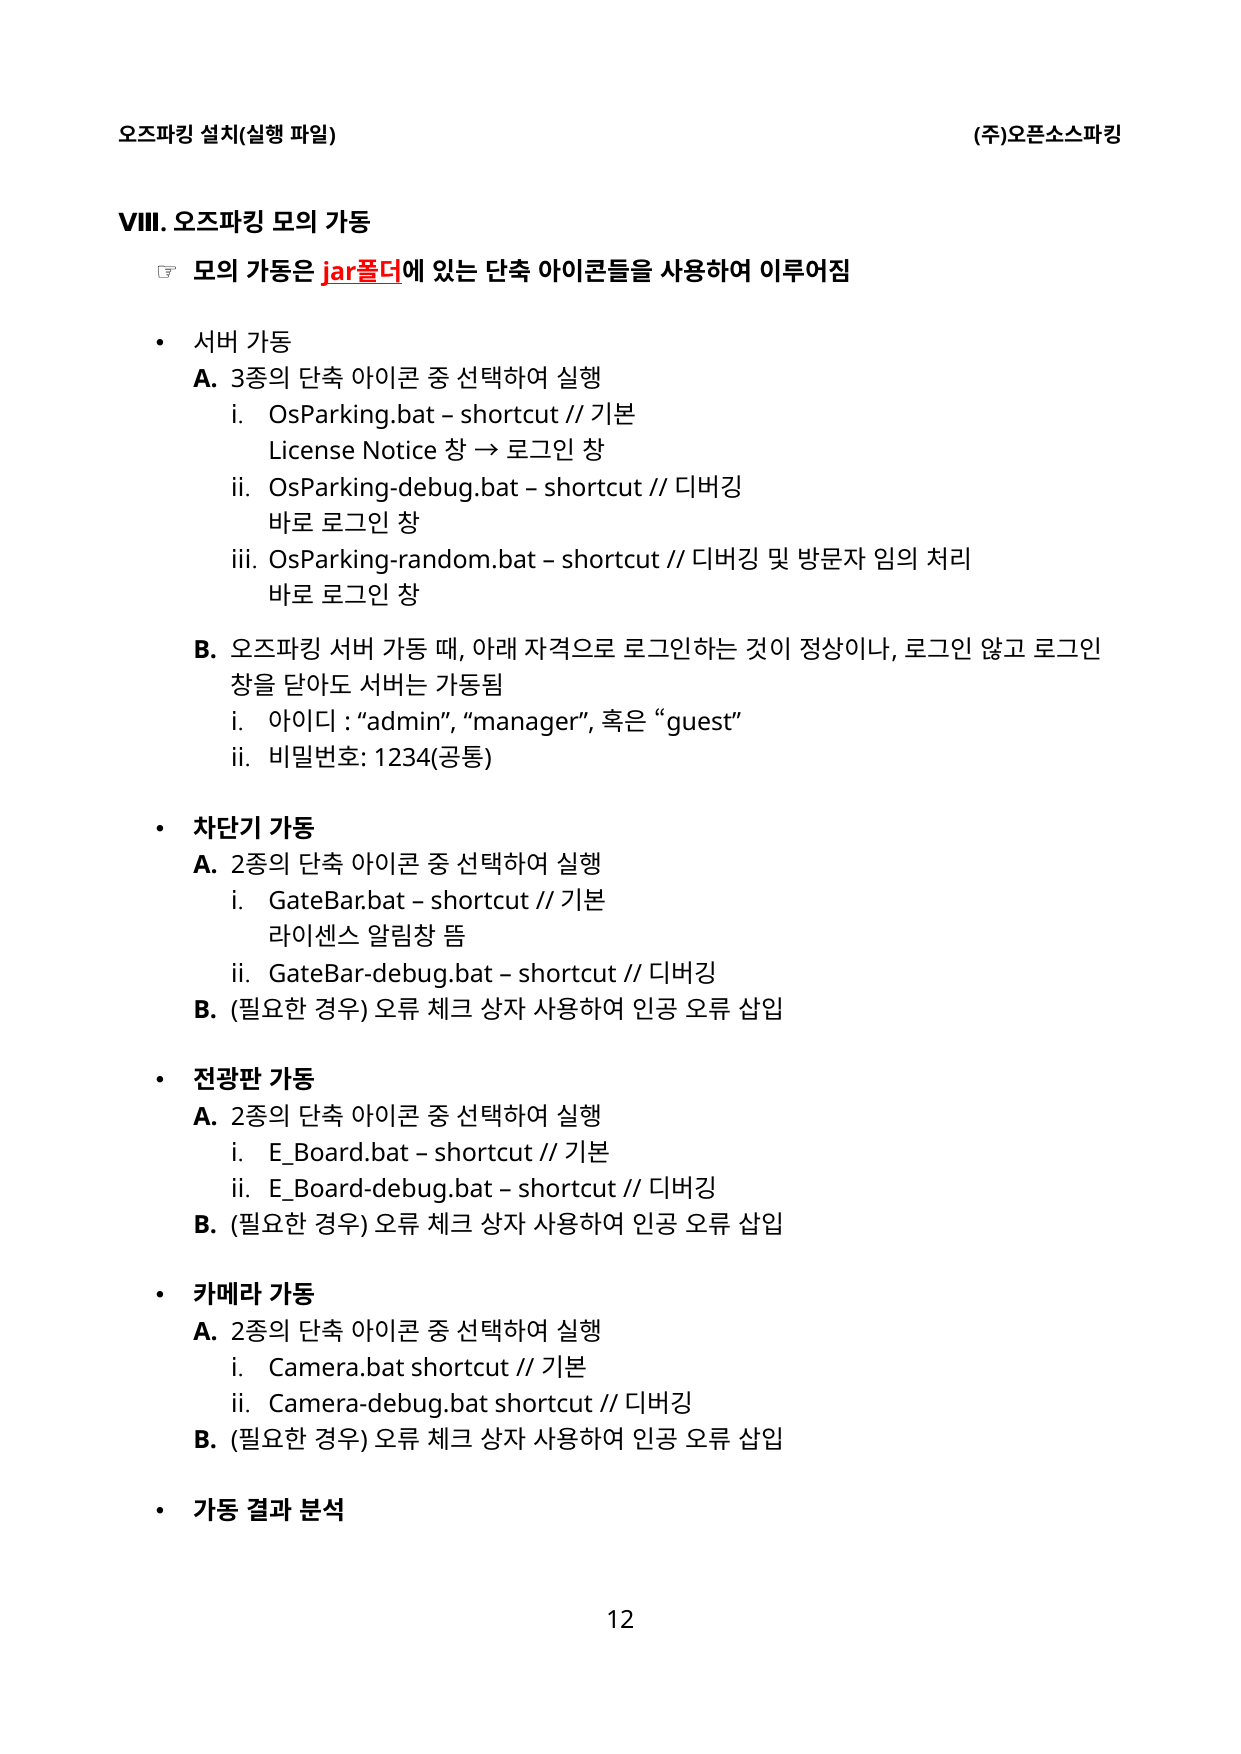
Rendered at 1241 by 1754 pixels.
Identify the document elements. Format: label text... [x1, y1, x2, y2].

list 모의 가동은 jar폴더에 있는 단축 아이콘들을 사용하여 이루어짐 [156, 252, 1122, 288]
list OsParking.bat – shortcut // 기본 License Notice 창 → 로그인 창 [231, 394, 1122, 467]
list 3종의 단축 아이콘 중 선택하여 실행 [193, 358, 1122, 394]
list 아이디 : “admin”, “manager”, 혹은 “guest” [231, 702, 1122, 738]
list 가동 결과 분석 [156, 1490, 1122, 1527]
list E_Board.bat – shortcut // 기본 [231, 1132, 1122, 1168]
list GateBar-debug.bat – shortcut // 디버깅 [231, 953, 1122, 989]
list 카메라 가동 [156, 1275, 1122, 1311]
list OsParking-debug.bat – shortcut // 디버깅 바로 로그인 창 [231, 467, 1122, 539]
list (필요한 경우) 오류 체크 상자 사용하여 인공 오류 삽입 [193, 1205, 1122, 1275]
list E_Board-debug.bat – shortcut // 디버깅 [231, 1168, 1122, 1205]
list (필요한 경우) 오류 체크 상자 사용하여 인공 오류 삽입 [193, 1420, 1122, 1456]
list 오즈파킹 서버 가동 때, 아래 자격으로 로그인하는 것이 정상이나, 로그인 않고 로그인 창을 닫아도 서버는 가동됨 [193, 629, 1122, 702]
list 비밀번호: 1234(공통) [231, 738, 1122, 774]
list OsParking-random.bat – shortcut // 디버깅 및 방문자 임의 처리 바로 로그인 창 [231, 539, 1122, 629]
list Camera-debug.bat shortcut // 디버깅 [231, 1384, 1122, 1420]
list GateBar.bat – shortcut // 기본 라이센스 알림창 뜸 [231, 881, 1122, 953]
list Camera.bat shortcut // 기본 [231, 1347, 1122, 1384]
list (필요한 경우) 오류 체크 상자 사용하여 인공 오류 삽입 [193, 989, 1122, 1060]
list 서버 가동 [156, 322, 1122, 358]
list 2종의 단축 아이콘 중 선택하여 실행 [193, 1096, 1122, 1132]
list 2종의 단축 아이콘 중 선택하여 실행 [193, 844, 1122, 881]
list 차단기 가동 [156, 808, 1122, 844]
subtitle Ⅷ. 오즈파킹 모의 가동 [118, 203, 1122, 239]
list 전광판 가동 [156, 1060, 1122, 1096]
list 2종의 단축 아이콘 중 선택하여 실행 [193, 1311, 1122, 1347]
